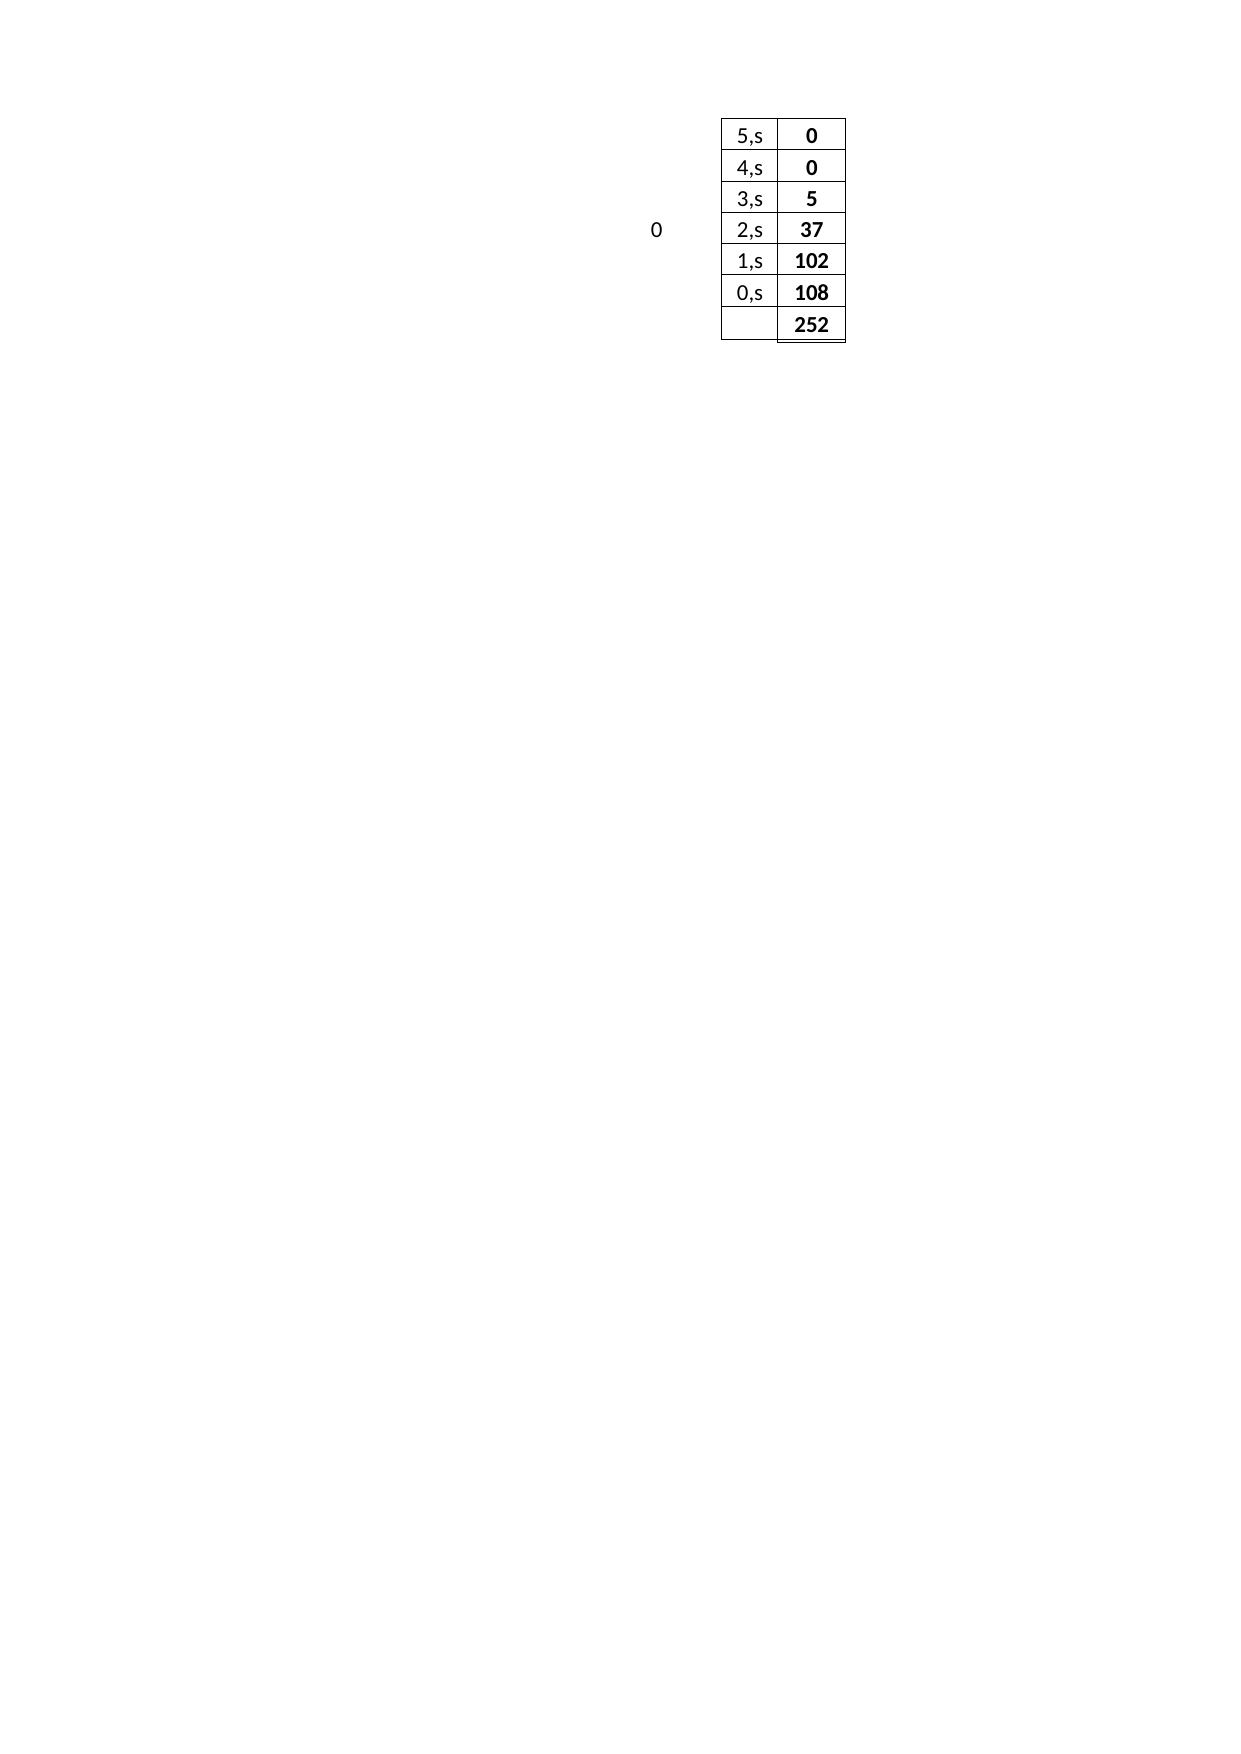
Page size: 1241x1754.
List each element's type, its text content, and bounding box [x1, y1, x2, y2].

table_cell 3,s [722, 182, 777, 212]
table_cell [128, 436, 214, 487]
table_cell 0 [778, 119, 845, 149]
table_cell [935, 387, 984, 436]
table_cell [846, 306, 896, 338]
table_cell 0,s [722, 275, 777, 306]
table_cell [896, 149, 944, 181]
table_cell [1052, 118, 1143, 149]
table_cell [225, 149, 296, 181]
table_cell [714, 436, 886, 487]
table_cell [286, 387, 714, 436]
table_cell [139, 212, 224, 243]
table_cell [225, 306, 296, 338]
table_cell [944, 181, 993, 212]
table_cell [296, 149, 673, 181]
table_cell 2,s [722, 213, 777, 243]
table_cell [139, 274, 224, 306]
table_cell 1,s [722, 244, 777, 274]
table_cell [296, 118, 673, 149]
table_cell [886, 487, 935, 537]
table_cell [935, 436, 984, 487]
table_cell [1052, 243, 1143, 274]
table_cell [128, 487, 214, 537]
table_cell [1044, 387, 1143, 436]
table_cell [1052, 149, 1143, 181]
table_cell [225, 118, 296, 149]
table_cell [673, 149, 721, 181]
table_cell [993, 274, 1052, 306]
table_cell [714, 387, 935, 436]
table_cell [296, 306, 673, 338]
table_cell [214, 436, 286, 487]
table_cell [944, 274, 993, 306]
table_cell [984, 387, 1044, 436]
table_cell [225, 243, 296, 274]
table_cell 4,s [722, 150, 777, 181]
table_cell [296, 181, 673, 212]
table_cell [835, 487, 886, 537]
table_cell [935, 487, 984, 537]
table_cell [896, 118, 944, 149]
table_cell [286, 487, 764, 537]
table_cell [846, 149, 896, 181]
table_cell [886, 436, 935, 487]
table_cell [139, 118, 224, 149]
table_cell [296, 243, 673, 274]
table_header [128, 118, 777, 343]
table_cell [846, 243, 896, 274]
table_cell [896, 181, 944, 212]
table_cell [993, 243, 1052, 274]
table_cell [944, 118, 993, 149]
table_cell [1052, 306, 1143, 338]
table_cell [673, 118, 721, 149]
table_cell [139, 149, 224, 181]
table_cell [896, 306, 944, 338]
table_cell [673, 274, 721, 306]
table_cell [993, 306, 1052, 338]
table_cell [214, 487, 286, 537]
table_cell 0 [296, 212, 673, 243]
table_cell [896, 212, 944, 243]
table_cell [944, 243, 993, 274]
table_cell [128, 343, 1143, 387]
table_cell [1044, 436, 1143, 487]
table_cell [1052, 274, 1143, 306]
table_cell [225, 181, 296, 212]
table_header [846, 338, 1143, 343]
table_cell [896, 274, 944, 306]
table_cell [286, 436, 714, 487]
table_cell 37 [778, 213, 845, 243]
table_cell 0 [778, 150, 845, 181]
table_cell [846, 274, 896, 306]
table_cell [673, 181, 721, 212]
table_cell [296, 274, 673, 306]
table_cell 5 [778, 182, 845, 212]
table_cell [984, 487, 1044, 537]
table_cell [673, 306, 721, 338]
table_cell [984, 436, 1044, 487]
table_cell [846, 118, 896, 149]
table_cell [1052, 181, 1143, 212]
table_cell [846, 212, 896, 243]
table_cell [993, 118, 1052, 149]
table_cell [846, 181, 896, 212]
table_cell [1052, 212, 1143, 243]
table_cell 108 [778, 275, 845, 306]
table_cell [673, 243, 721, 274]
table_cell [214, 387, 286, 436]
table_cell 252 [778, 307, 845, 338]
table_cell [993, 212, 1052, 243]
table_cell [128, 387, 214, 436]
table_cell 5,s [722, 119, 777, 149]
table_cell [944, 212, 993, 243]
table_cell 102 [778, 244, 845, 274]
table_cell [139, 243, 224, 274]
table_cell [139, 306, 224, 338]
table_cell [225, 274, 296, 306]
table_cell [139, 181, 224, 212]
table_cell [765, 487, 834, 537]
table_cell [673, 212, 721, 243]
table_cell [225, 212, 296, 243]
table_cell [944, 149, 993, 181]
table_cell [993, 181, 1052, 212]
table_cell [722, 307, 777, 338]
table_cell [1044, 487, 1143, 537]
table_cell [896, 243, 944, 274]
table_cell [944, 306, 993, 338]
table_cell [993, 149, 1052, 181]
